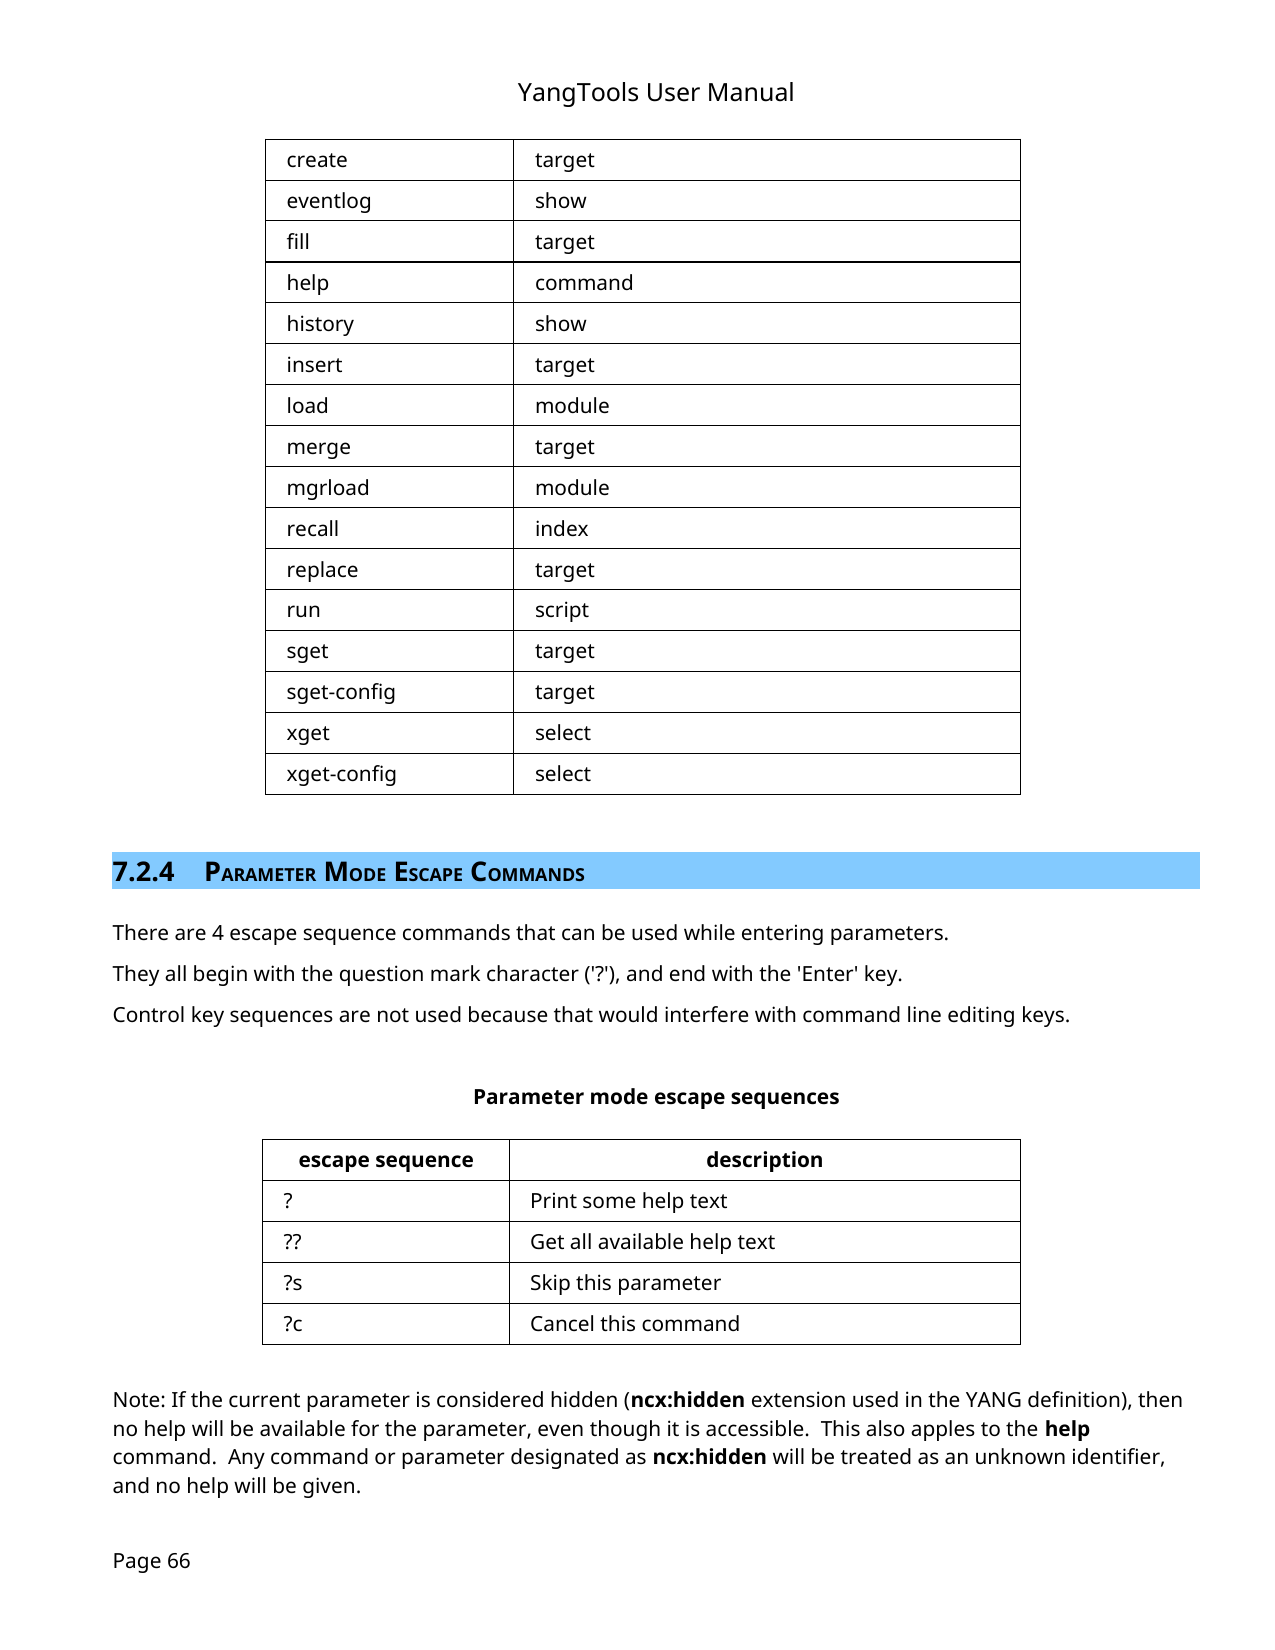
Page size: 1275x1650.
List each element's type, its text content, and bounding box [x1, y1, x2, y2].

text Control key sequences are not used because that would interfere with command line editing keys. [112, 1000, 1200, 1028]
table_cell Cancel this command [510, 1304, 1020, 1343]
table_cell replace [266, 549, 513, 589]
table_cell command [514, 263, 1020, 302]
table_cell mgrload [266, 467, 513, 507]
table_cell sget [266, 631, 513, 671]
table_cell target [514, 672, 1020, 712]
table_cell ?c [263, 1304, 509, 1343]
table_cell create [266, 140, 513, 179]
text They all begin with the question mark character ('?'), and end with the 'Enter' key. [112, 959, 1200, 988]
table_cell sget-config [266, 672, 513, 712]
table_cell insert [266, 344, 513, 384]
table_cell merge [266, 426, 513, 466]
table_cell recall [266, 508, 513, 548]
text There are 4 escape sequence commands that can be used while entering parameters. [112, 918, 1200, 947]
table_cell fill [266, 221, 513, 261]
table_cell Get all available help text [510, 1222, 1020, 1262]
table_cell script [514, 590, 1020, 630]
table_cell run [266, 590, 513, 630]
table_cell module [514, 467, 1020, 507]
table_header description [510, 1140, 1020, 1180]
table_cell eventlog [266, 181, 513, 220]
table_cell Print some help text [510, 1181, 1020, 1221]
table_cell xget-config [266, 754, 513, 793]
table_cell help [266, 263, 513, 302]
table_header escape sequence [263, 1140, 509, 1180]
table_cell target [514, 631, 1020, 671]
table_cell select [514, 713, 1020, 753]
table_cell module [514, 385, 1020, 425]
table_cell target [514, 221, 1020, 261]
table_cell load [266, 385, 513, 425]
table_cell index [514, 508, 1020, 548]
table_cell target [514, 140, 1020, 179]
table_cell target [514, 344, 1020, 384]
table_cell ?? [263, 1222, 509, 1262]
table_cell history [266, 303, 513, 343]
table_cell Skip this parameter [510, 1263, 1020, 1303]
table_cell xget [266, 713, 513, 753]
table_cell select [514, 754, 1020, 793]
table_cell ?s [263, 1263, 509, 1303]
subtitle Parameter mode escape sequences [127, 1082, 1185, 1110]
subtitle Parameter Mode Escape Commands [112, 852, 1200, 889]
table_cell ? [263, 1181, 509, 1221]
table_cell show [514, 303, 1020, 343]
table_cell target [514, 426, 1020, 466]
table_cell show [514, 181, 1020, 220]
table_cell target [514, 549, 1020, 589]
text Note: If the current parameter is considered hidden (ncx:hidden extension used in the YANG definition), then no help will be available for the parameter, even though it is accessible. This also apples to the help command. Any command or parameter designated as ncx:hidden will be treated as an unknown identifier, and no help will be given. [112, 1386, 1200, 1499]
